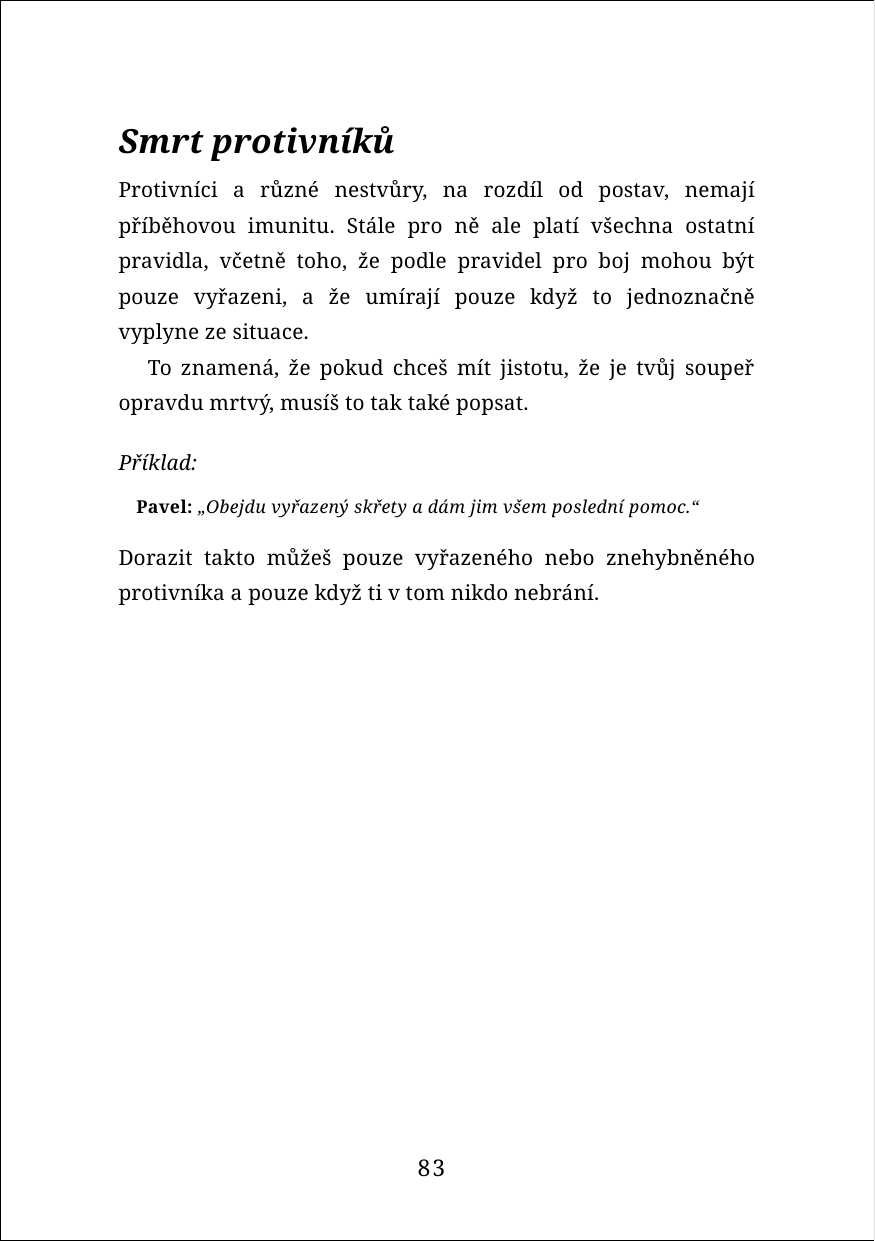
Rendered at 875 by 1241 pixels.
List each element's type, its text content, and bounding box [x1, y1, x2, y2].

text Pavel: „Obejdu vyřazený skřety a dám jim všem poslední pomoc.“ [136, 495, 756, 519]
subtitle Smrt protivníků [118, 118, 756, 164]
text Dorazit takto můžeš pouze vyřazeného nebo znehybněného protivníka a pouze když ti v tom nikdo nebrání. [118, 543, 756, 607]
text Příklad: [118, 448, 756, 476]
text Protivníci a různé nestvůry, na rozdíl od postav, nemají příběhovou imunitu. Stále pro ně ale platí všechna ostatní pravidla, včetně toho, že podle pravidel pro boj mohou být pouze vyřazeni, a že umírají pouze když to jednoznačně vyplyne ze situace. To znamená, že pokud chceš mít jistotu, že je tvůj soupeř opravdu mrtvý, musíš to tak také popsat. [118, 175, 756, 417]
